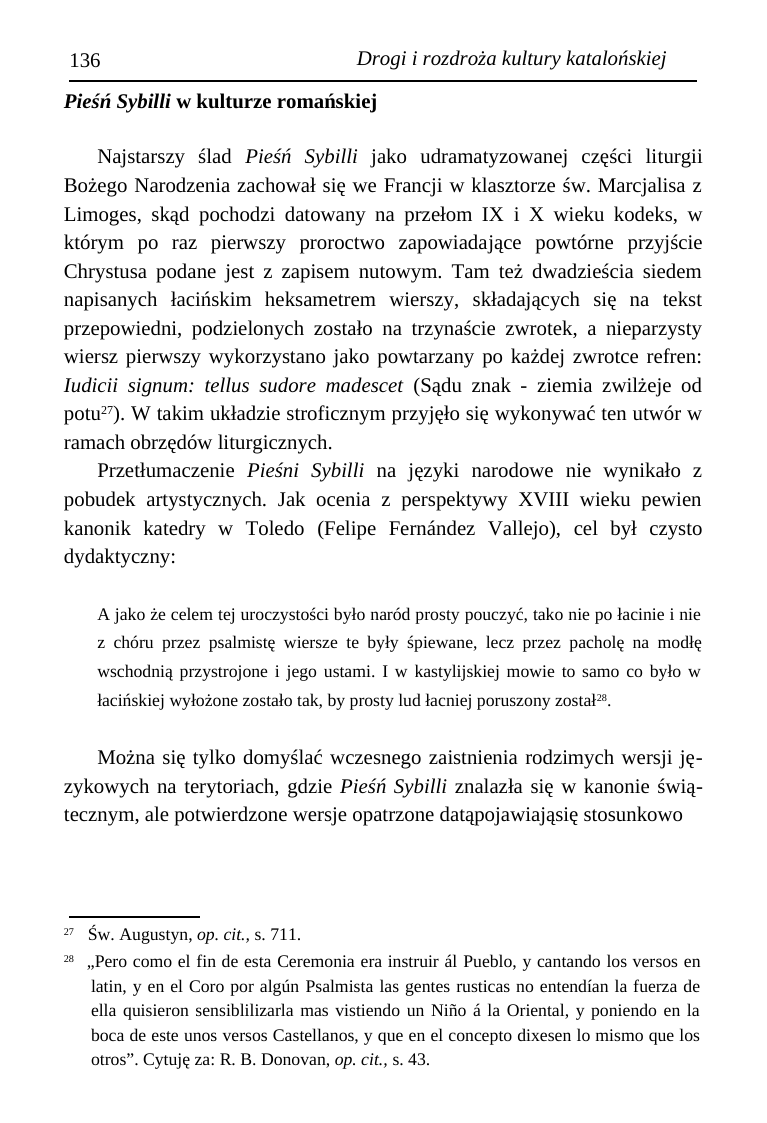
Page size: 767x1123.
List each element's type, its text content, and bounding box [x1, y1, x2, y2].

subtitle Pieśń Sybilli w kulturze romańskiej [64, 89, 703, 113]
text Drogi i rozdroża kultury katalońskiej [357, 46, 701, 70]
text Przetłumaczenie Pieśni Sybilli na języki narodowe nie wynikało z pobudek artystycznych. Jak ocenia z perspektywy XVIII wieku pewien kanonik katedry w Toledo (Felipe Fernández Vallejo), cel był czysto dydaktyczny: [64, 458, 703, 568]
text 27 Św. Augustyn, op. cit., s. 711. [64, 924, 701, 944]
text Można się tylko domyślać wczesnego zaistnienia rodzimych wersji ję­zykowych na terytoriach, gdzie Pieśń Sybilli znalazła się w kanonie świą­tecznym, ale potwierdzone wersje opatrzone datąpojawiająsię stosunkowo [64, 745, 703, 826]
text Najstarszy ślad Pieśń Sybilli jako udramatyzowanej części li­turgii Bożego Narodzenia zachował się we Francji w klasztorze św. Marcjalisa z Limoges, skąd pochodzi datowany na przełom IX i X wieku kodeks, w którym po raz pierwszy proroctwo zapowiada­jące powtórne przyjście Chrystusa podane jest z zapisem nutowym. Tam też dwadzieścia siedem napisanych łacińskim heksametrem wierszy, składających się na tekst przepowiedni, podzielonych zo­stało na trzynaście zwrotek, a nieparzysty wiersz pierwszy wyko­rzystano jako powtarzany po każdej zwrotce refren: Iudicii signum: tellus sudore madescet (Sądu znak - ziemia zwilżeje od potu27). W takim układzie stroficznym przyjęło się wykonywać ten utwór w ramach obrzędów liturgicznych. [64, 144, 703, 454]
text 136 [69, 48, 106, 72]
text A jako że celem tej uroczystości było naród prosty pouczyć, tako nie po łacinie i nie z chóru przez psalmistę wiersze te były śpiewane, lecz przez pacholę na modłę wschodnią przystrojone i jego ustami. I w kastylijskiej mowie to samo co było w łacińskiej wyłożone zostało tak, by prosty lud łacniej poruszony został28. [97, 604, 703, 710]
text 28 „Pero como el fin de esta Ceremonia era instruir ál Pueblo, y cantando los ver­sos en latin, y en el Coro por algún Psalmista las gentes rusticas no entendían la fuerza de ella quisieron sensiblilizarla mas vistiendo un Niño á la Oriental, y poniendo en la boca de este unos versos Castellanos, y que en el concepto dixesen lo mismo que los otros”. Cytuję za: R. B. Donovan, op. cit., s. 43. [64, 951, 701, 1069]
